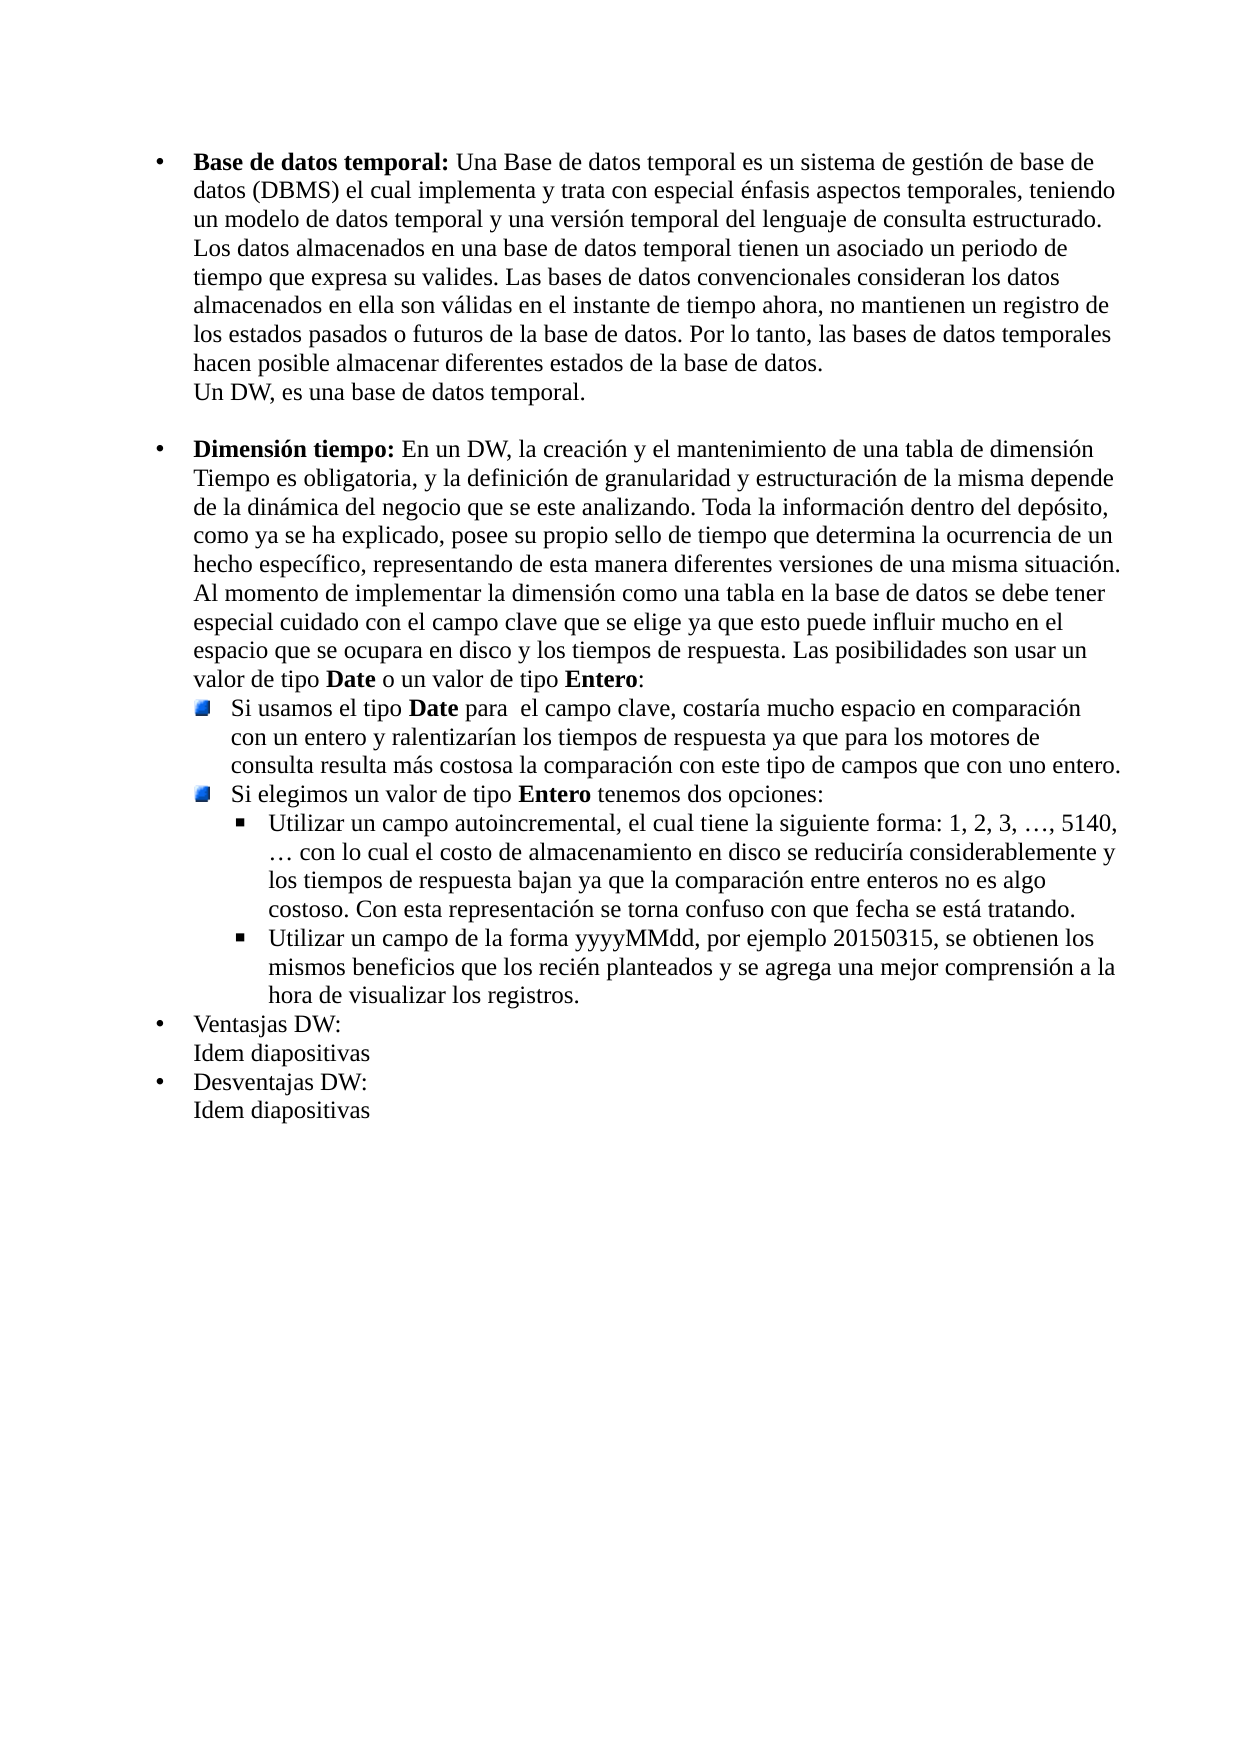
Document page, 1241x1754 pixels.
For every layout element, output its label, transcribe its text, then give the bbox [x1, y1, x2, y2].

list Al momento de implementar la dimensión como una tabla en la base de datos se debe tener especial cuidado con el campo clave que se elige ya que esto puede influir mucho en el espacio que se ocupara en disco y los tiempos de respuesta. Las posibilidades son usar un valor de tipo Date o un valor de tipo Entero: [156, 578, 1122, 693]
list Los datos almacenados en una base de datos temporal tienen un asociado un periodo de tiempo que expresa su valides. Las bases de datos convencionales consideran los datos almacenados en ella son válidas en el instante de tiempo ahora, no mantienen un registro de los estados pasados o futuros de la base de datos. Por lo tanto, las bases de datos temporales hacen posible almacenar diferentes estados de la base de datos. [156, 233, 1122, 377]
list Idem diapositivas [156, 1096, 1122, 1124]
picture [194, 699, 210, 716]
picture [194, 785, 210, 802]
list Base de datos temporal: Una Base de datos temporal es un sistema de gestión de base de datos (DBMS) el cual implementa y trata con especial énfasis aspectos temporales, teniendo un modelo de datos temporal y una versión temporal del lenguaje de consulta estructurado. [156, 147, 1122, 233]
list Idem diapositivas [156, 1038, 1122, 1067]
list Un DW, es una base de datos temporal. [156, 377, 1122, 406]
list Desventajas DW: [156, 1067, 1122, 1096]
list Dimensión tiempo: En un DW, la creación y el mantenimiento de una tabla de dimensión Tiempo es obligatoria, y la definición de granularidad y estructuración de la misma depende de la dinámica del negocio que se este analizando. Toda la información dentro del depósito, como ya se ha explicado, posee su propio sello de tiempo que determina la ocurrencia de un hecho específico, representando de esta manera diferentes versiones de una misma situación. [156, 434, 1122, 578]
list Ventasjas DW: [156, 1009, 1122, 1038]
list Si elegimos un valor de tipo Entero tenemos dos opciones: [193, 779, 1122, 808]
list Utilizar un campo autoincremental, el cual tiene la siguiente forma: 1, 2, 3, …, 5140, … con lo cual el costo de almacenamiento en disco se reduciría considerablemente y los tiempos de respuesta bajan ya que la comparación entre enteros no es algo costoso. Con esta representación se torna confuso con que fecha se está tratando. [231, 808, 1122, 923]
list Utilizar un campo de la forma yyyyMMdd, por ejemplo 20150315, se obtienen los mismos beneficios que los recién planteados y se agrega una mejor comprensión a la hora de visualizar los registros. [231, 923, 1122, 1009]
list Si usamos el tipo Date para el campo clave, costaría mucho espacio en comparación con un entero y ralentizarían los tiempos de respuesta ya que para los motores de consulta resulta más costosa la comparación con este tipo de campos que con uno entero. [193, 693, 1122, 779]
